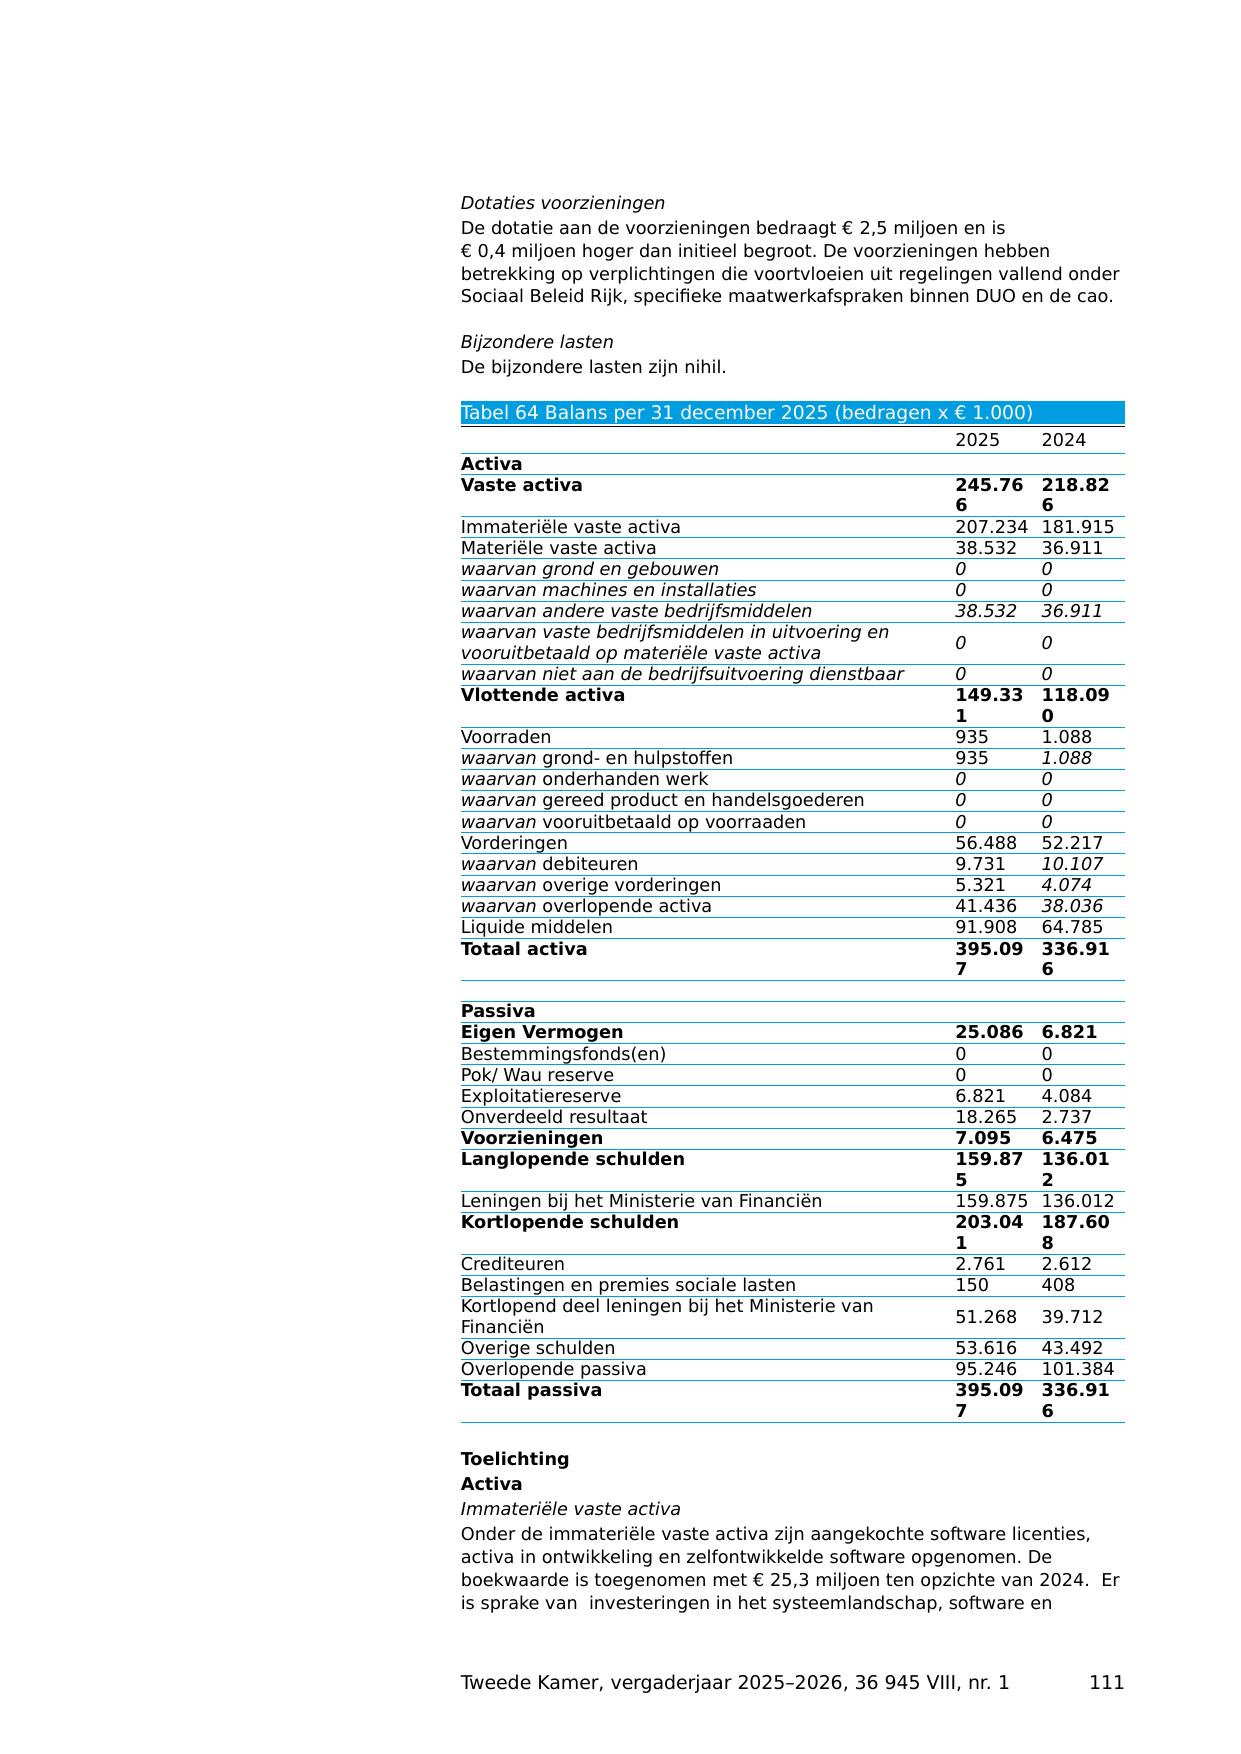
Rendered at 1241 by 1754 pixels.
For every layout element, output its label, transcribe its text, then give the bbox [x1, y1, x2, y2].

table_cell 4.074 [1039, 876, 1125, 896]
table_cell 1.088 [1039, 728, 1125, 748]
table_cell Crediteuren [461, 1255, 952, 1275]
table_cell Bestemmingsfonds(en) [461, 1044, 952, 1064]
table_cell waarvan machines en installaties [461, 581, 952, 601]
table_cell 0 [952, 581, 1038, 601]
table_cell waarvan vooruitbetaald op voorraaden [461, 812, 952, 832]
table_cell 2.761 [952, 1255, 1038, 1275]
table_cell 0 [952, 1044, 1038, 1064]
table_cell waarvan debiteuren [461, 854, 952, 874]
table_cell Overlopende passiva [461, 1360, 952, 1380]
table_cell [461, 981, 952, 1001]
table_cell 408 [1039, 1276, 1125, 1296]
table_cell [1039, 1002, 1125, 1022]
table_cell Langlopende schulden [461, 1150, 952, 1191]
table_cell 159.875 [952, 1192, 1038, 1212]
table_cell Onverdeeld resultaat [461, 1108, 952, 1128]
table_cell [952, 1002, 1038, 1022]
table_cell 101.384 [1039, 1360, 1125, 1380]
table_cell 10.107 [1039, 854, 1125, 874]
table_cell 5.321 [952, 876, 1038, 896]
table_cell waarvan grond en gebouwen [461, 559, 952, 579]
table_cell [1039, 454, 1125, 474]
table_cell waarvan vaste bedrijfsmiddelen in uitvoering en vooruitbetaald op materiële vaste activa [461, 623, 952, 663]
table_cell 0 [952, 665, 1038, 685]
table_cell 150 [952, 1276, 1038, 1296]
table_cell 0 [1039, 812, 1125, 832]
table_cell 245.766 [952, 475, 1038, 516]
table_cell 0 [952, 1065, 1038, 1085]
table_cell 0 [1039, 1065, 1125, 1085]
table_cell Passiva [461, 1002, 952, 1022]
text Bijzondere lasten [461, 330, 1125, 353]
table_cell Vorderingen [461, 833, 952, 853]
table_cell Materiële vaste activa [461, 538, 952, 558]
table_cell 187.608 [1039, 1213, 1125, 1253]
table_cell Eigen Vermogen [461, 1023, 952, 1043]
table_cell 2024 [1039, 427, 1125, 453]
table_cell waarvan andere vaste bedrijfsmiddelen [461, 602, 952, 622]
text Toelichting [461, 1447, 1125, 1470]
table_cell 935 [952, 749, 1038, 769]
table_cell 336.916 [1039, 1381, 1125, 1422]
table_cell 118.090 [1039, 686, 1125, 726]
table_cell 56.488 [952, 833, 1038, 853]
table_cell waarvan niet aan de bedrijfsuitvoering dienstbaar [461, 665, 952, 685]
table_cell 395.097 [952, 1381, 1038, 1422]
table_cell 0 [952, 812, 1038, 832]
table_cell 2025 [952, 427, 1038, 453]
table_cell 6.821 [1039, 1023, 1125, 1043]
table_cell Leningen bij het Ministerie van Financiën [461, 1192, 952, 1212]
table_cell 95.246 [952, 1360, 1038, 1380]
table_cell 53.616 [952, 1339, 1038, 1359]
table_cell 91.908 [952, 918, 1038, 938]
table_cell [461, 427, 952, 453]
table_cell 0 [952, 791, 1038, 811]
table_cell 0 [952, 770, 1038, 790]
table_cell Totaal passiva [461, 1381, 952, 1422]
table_cell Belastingen en premies sociale lasten [461, 1276, 952, 1296]
table_cell 0 [952, 559, 1038, 579]
table_cell 18.265 [952, 1108, 1038, 1128]
table_cell 207.234 [952, 517, 1038, 537]
table_cell 64.785 [1039, 918, 1125, 938]
table_cell [1039, 981, 1125, 1001]
table_cell Voorraden [461, 728, 952, 748]
table_cell Overige schulden [461, 1339, 952, 1359]
table_cell 0 [1039, 1044, 1125, 1064]
table_cell 159.875 [952, 1150, 1038, 1191]
table_cell 51.268 [952, 1297, 1038, 1338]
table_cell 52.217 [1039, 833, 1125, 853]
table_cell 1.088 [1039, 749, 1125, 769]
table_cell Pok/ Wau reserve [461, 1065, 952, 1085]
table_cell Activa [461, 454, 952, 474]
table_cell [952, 981, 1038, 1001]
table_cell 4.084 [1039, 1086, 1125, 1107]
text De bijzondere lasten zijn nihil. [461, 355, 1125, 378]
table_cell Exploitatiereserve [461, 1086, 952, 1107]
table_cell Voorzieningen [461, 1129, 952, 1149]
table_cell 0 [1039, 559, 1125, 579]
table_cell 0 [1039, 791, 1125, 811]
table_cell waarvan grond- en hulpstoffen [461, 749, 952, 769]
table_cell 136.012 [1039, 1150, 1125, 1191]
table_cell 36.911 [1039, 538, 1125, 558]
table_cell waarvan gereed product en handelsgoederen [461, 791, 952, 811]
table_cell 0 [1039, 581, 1125, 601]
table_cell Immateriële vaste activa [461, 517, 952, 537]
text De dotatie aan de voorzieningen bedraagt € 2,5 miljoen en is € 0,4 miljoen hoger dan initieel begroot. De voorzieningen hebben betrekking op verplichtingen die voortvloeien uit regelingen vallend onder Sociaal Beleid Rijk, specifieke maatwerkafspraken binnen DUO en de cao. [461, 216, 1125, 307]
table_cell 7.095 [952, 1129, 1038, 1149]
table_cell 9.731 [952, 854, 1038, 874]
table_cell 41.436 [952, 897, 1038, 917]
table_cell 935 [952, 728, 1038, 748]
table_cell Kortlopende schulden [461, 1213, 952, 1253]
table_cell 39.712 [1039, 1297, 1125, 1338]
table_cell Totaal activa [461, 939, 952, 980]
table_cell 136.012 [1039, 1192, 1125, 1212]
table_cell 0 [1039, 665, 1125, 685]
table_cell 336.916 [1039, 939, 1125, 980]
text Onder de immateriële vaste activa zijn aangekochte software licenties, activa in ontwikkeling en zelfontwikkelde software opgenomen. De boekwaarde is toegenomen met € 25,3 miljoen ten opzichte van 2024. Er is sprake van investeringen in het systeemlandschap, software en [461, 1522, 1125, 1614]
table_cell Vlottende activa [461, 686, 952, 726]
table_cell 36.911 [1039, 602, 1125, 622]
table_cell Vaste activa [461, 475, 952, 516]
table_cell 218.826 [1039, 475, 1125, 516]
table_cell 38.532 [952, 538, 1038, 558]
table_cell 6.821 [952, 1086, 1038, 1107]
table_cell 6.475 [1039, 1129, 1125, 1149]
table_cell 43.492 [1039, 1339, 1125, 1359]
text Activa [461, 1472, 1125, 1495]
table_cell waarvan overlopende activa [461, 897, 952, 917]
table_cell waarvan onderhanden werk [461, 770, 952, 790]
table_cell 0 [1039, 623, 1125, 663]
table_cell 2.612 [1039, 1255, 1125, 1275]
table_cell 203.041 [952, 1213, 1038, 1253]
text Immateriële vaste activa [461, 1497, 1125, 1520]
table_cell 0 [1039, 770, 1125, 790]
table_cell Kortlopend deel leningen bij het Ministerie van Financiën [461, 1297, 952, 1338]
table_cell 25.086 [952, 1023, 1038, 1043]
table_cell 0 [952, 623, 1038, 663]
table_cell 181.915 [1039, 517, 1125, 537]
table_cell 395.097 [952, 939, 1038, 980]
table_cell waarvan overige vorderingen [461, 876, 952, 896]
table_cell 38.036 [1039, 897, 1125, 917]
table_cell 149.331 [952, 686, 1038, 726]
table_cell Liquide middelen [461, 918, 952, 938]
table_cell 38.532 [952, 602, 1038, 622]
table_cell [952, 454, 1038, 474]
table_cell 2.737 [1039, 1108, 1125, 1128]
text Dotaties voorzieningen [461, 191, 1125, 214]
